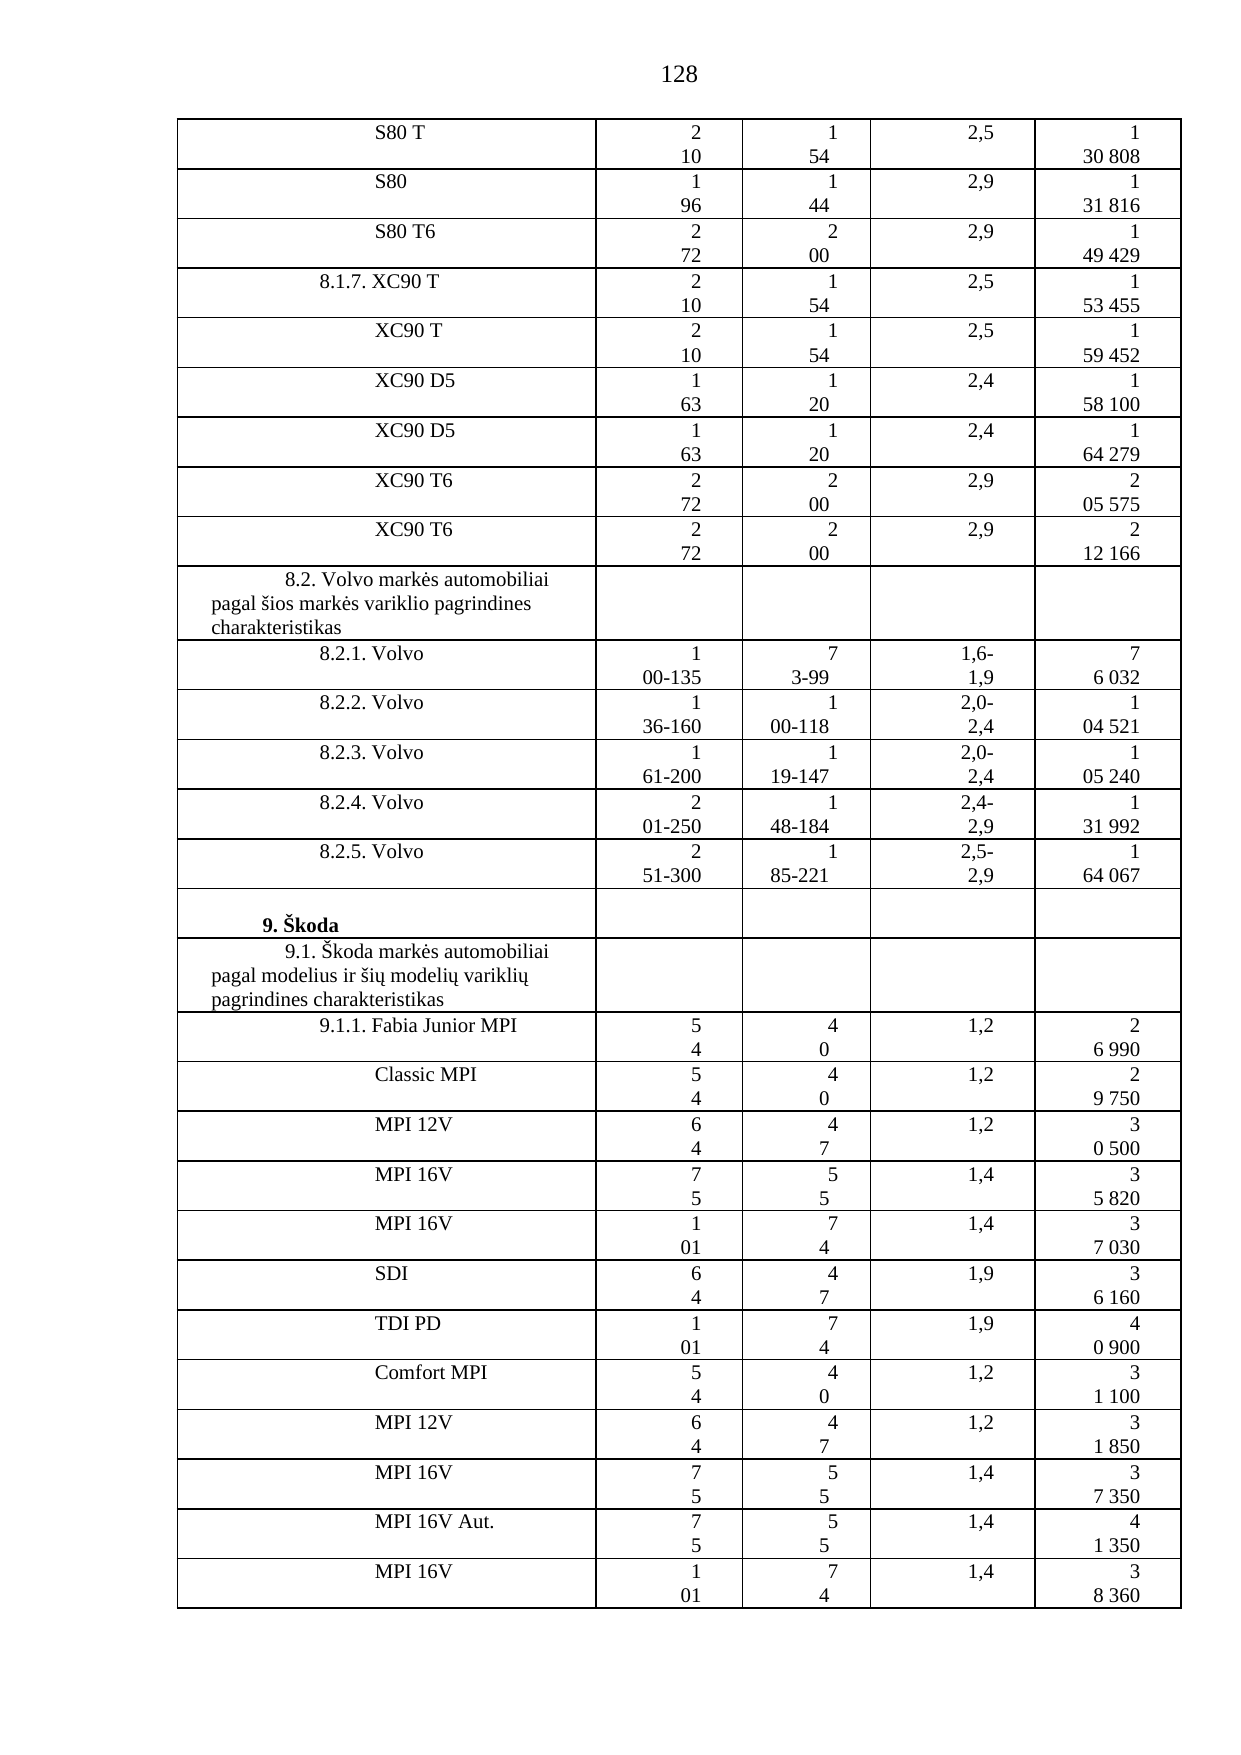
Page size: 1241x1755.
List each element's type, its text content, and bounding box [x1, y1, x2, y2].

table_cell MPI 12V [178, 1112, 595, 1160]
table_cell S80 [178, 170, 595, 217]
table_cell TDI PD [178, 1311, 595, 1359]
table_cell 100-135 [597, 641, 742, 689]
table_cell 149 429 [1036, 219, 1180, 267]
table_cell 55 [743, 1510, 870, 1557]
table_cell 2,4-2,9 [871, 790, 1034, 838]
table_cell 2,4 [871, 368, 1034, 416]
table_cell 36 160 [1036, 1261, 1180, 1309]
table_cell 37 350 [1036, 1460, 1180, 1508]
table_cell 8.1.7. XC90 T [178, 269, 595, 317]
table_cell 159 452 [1036, 318, 1180, 367]
table_cell 2,5-2,9 [871, 840, 1034, 887]
table_cell [743, 939, 870, 1011]
table_cell 101 [597, 1311, 742, 1359]
table_cell 120 [743, 368, 870, 416]
table_cell Classic MPI [178, 1062, 595, 1110]
table_cell 154 [743, 318, 870, 367]
table_cell 1,2 [871, 1112, 1034, 1160]
table_cell 120 [743, 418, 870, 466]
table_cell 40 900 [1036, 1311, 1180, 1359]
table_cell 2,9 [871, 170, 1034, 217]
table_cell 41 350 [1036, 1510, 1180, 1557]
table_cell MPI 16V [178, 1162, 595, 1210]
table_cell 131 816 [1036, 170, 1180, 217]
table_cell 64 [597, 1112, 742, 1160]
table_cell 37 030 [1036, 1211, 1180, 1259]
table_cell 2,9 [871, 468, 1034, 516]
table_cell 164 279 [1036, 418, 1180, 466]
table_cell 9.1.1. Fabia Junior MPI [178, 1013, 595, 1061]
table_cell [597, 939, 742, 1011]
table_cell [871, 939, 1034, 1011]
table_cell 2,5 [871, 318, 1034, 367]
table_cell 158 100 [1036, 368, 1180, 416]
table_cell [1036, 939, 1180, 1011]
table_cell 200 [743, 468, 870, 516]
table_cell 8.2.4. Volvo [178, 790, 595, 838]
table_cell 251-300 [597, 840, 742, 887]
table_cell [597, 889, 742, 937]
table_cell 1,2 [871, 1360, 1034, 1408]
table_cell XC90 D5 [178, 368, 595, 416]
table_cell 2,9 [871, 517, 1034, 565]
table_cell 161-200 [597, 740, 742, 788]
table_cell 212 166 [1036, 517, 1180, 565]
table_cell 2,0-2,4 [871, 740, 1034, 788]
table_cell [1036, 567, 1180, 639]
table_cell 8.2.2. Volvo [178, 690, 595, 738]
table_cell 1,9 [871, 1261, 1034, 1309]
table_cell 64 [597, 1410, 742, 1458]
table_cell 1,9 [871, 1311, 1034, 1359]
table_cell 163 [597, 418, 742, 466]
table_cell 54 [597, 1062, 742, 1110]
table_cell 73-99 [743, 641, 870, 689]
table_cell 1,2 [871, 1013, 1034, 1061]
table_cell 154 [743, 120, 870, 168]
table_cell 272 [597, 468, 742, 516]
table_cell XC90 T6 [178, 468, 595, 516]
table_cell 210 [597, 120, 742, 168]
table_cell 196 [597, 170, 742, 217]
table_cell 47 [743, 1261, 870, 1309]
table_cell 75 [597, 1162, 742, 1210]
table_cell 2,9 [871, 219, 1034, 267]
table_cell 1,4 [871, 1559, 1034, 1607]
table_cell 64 [597, 1261, 742, 1309]
table_cell 38 360 [1036, 1559, 1180, 1607]
table_cell XC90 D5 [178, 418, 595, 466]
table_cell XC90 T [178, 318, 595, 367]
table_cell Comfort MPI [178, 1360, 595, 1408]
table_cell 74 [743, 1311, 870, 1359]
table_cell 9.1. Škoda markės automobiliai pagal modelius ir šių modelių variklių pagrindines charakteristikas [178, 939, 595, 1011]
table_cell SDI [178, 1261, 595, 1309]
table_cell 2,5 [871, 120, 1034, 168]
table_cell [743, 567, 870, 639]
table_cell S80 T [178, 120, 595, 168]
table_cell 163 [597, 368, 742, 416]
table_cell 74 [743, 1211, 870, 1259]
table_cell 210 [597, 269, 742, 317]
table_cell 154 [743, 269, 870, 317]
table_cell S80 T6 [178, 219, 595, 267]
table_cell 272 [597, 517, 742, 565]
table_cell XC90 T6 [178, 517, 595, 565]
table_cell 1,4 [871, 1460, 1034, 1508]
table_cell MPI 16V [178, 1559, 595, 1607]
table_cell 75 [597, 1510, 742, 1557]
table_cell 54 [597, 1013, 742, 1061]
table_cell [597, 567, 742, 639]
table_cell MPI 16V [178, 1460, 595, 1508]
table_cell 8.2. Volvo markės automobiliai pagal šios markės variklio pagrindines charakteristikas [178, 567, 595, 639]
table_cell 40 [743, 1062, 870, 1110]
table_cell 26 990 [1036, 1013, 1180, 1061]
table_cell MPI 12V [178, 1410, 595, 1458]
table_cell 8.2.1. Volvo [178, 641, 595, 689]
table_cell 153 455 [1036, 269, 1180, 317]
table_cell 164 067 [1036, 840, 1180, 887]
table_cell 31 100 [1036, 1360, 1180, 1408]
table_cell 30 500 [1036, 1112, 1180, 1160]
table_cell 104 521 [1036, 690, 1180, 738]
table_cell 101 [597, 1559, 742, 1607]
table_cell 47 [743, 1410, 870, 1458]
table_cell 74 [743, 1559, 870, 1607]
table_cell 35 820 [1036, 1162, 1180, 1210]
table_cell 1,4 [871, 1162, 1034, 1210]
table_cell 8.2.3. Volvo [178, 740, 595, 788]
table_cell 205 575 [1036, 468, 1180, 516]
table_cell 1,2 [871, 1410, 1034, 1458]
table_cell 40 [743, 1360, 870, 1408]
table_cell 40 [743, 1013, 870, 1061]
table_cell 31 850 [1036, 1410, 1180, 1458]
table_cell MPI 16V Aut. [178, 1510, 595, 1557]
table_cell 200 [743, 517, 870, 565]
table_cell 131 992 [1036, 790, 1180, 838]
table_cell 272 [597, 219, 742, 267]
table_cell 101 [597, 1211, 742, 1259]
table_cell [1036, 889, 1180, 937]
table_cell [871, 567, 1034, 639]
table_cell 210 [597, 318, 742, 367]
table_cell 55 [743, 1460, 870, 1508]
table_cell 54 [597, 1360, 742, 1408]
table_cell 200 [743, 219, 870, 267]
table_cell 2,0-2,4 [871, 690, 1034, 738]
table_cell 105 240 [1036, 740, 1180, 788]
table_cell 47 [743, 1112, 870, 1160]
table_cell 119-147 [743, 740, 870, 788]
table_cell 1,2 [871, 1062, 1034, 1110]
table_cell 100-118 [743, 690, 870, 738]
table_cell 2,4 [871, 418, 1034, 466]
table_cell 1,4 [871, 1510, 1034, 1557]
table_cell 55 [743, 1162, 870, 1210]
table_cell 76 032 [1036, 641, 1180, 689]
table_cell 201-250 [597, 790, 742, 838]
table_cell MPI 16V [178, 1211, 595, 1259]
table_cell 9. Škoda [178, 889, 595, 937]
table_cell 2,5 [871, 269, 1034, 317]
table_cell 1,4 [871, 1211, 1034, 1259]
table_cell 8.2.5. Volvo [178, 840, 595, 887]
table_cell [743, 889, 870, 937]
table_cell 1,6-1,9 [871, 641, 1034, 689]
table_cell 29 750 [1036, 1062, 1180, 1110]
table_cell 148-184 [743, 790, 870, 838]
table_cell [871, 889, 1034, 937]
table_cell 185-221 [743, 840, 870, 887]
table_cell 130 808 [1036, 120, 1180, 168]
table_cell 144 [743, 170, 870, 217]
table_cell 75 [597, 1460, 742, 1508]
table_cell 136-160 [597, 690, 742, 738]
